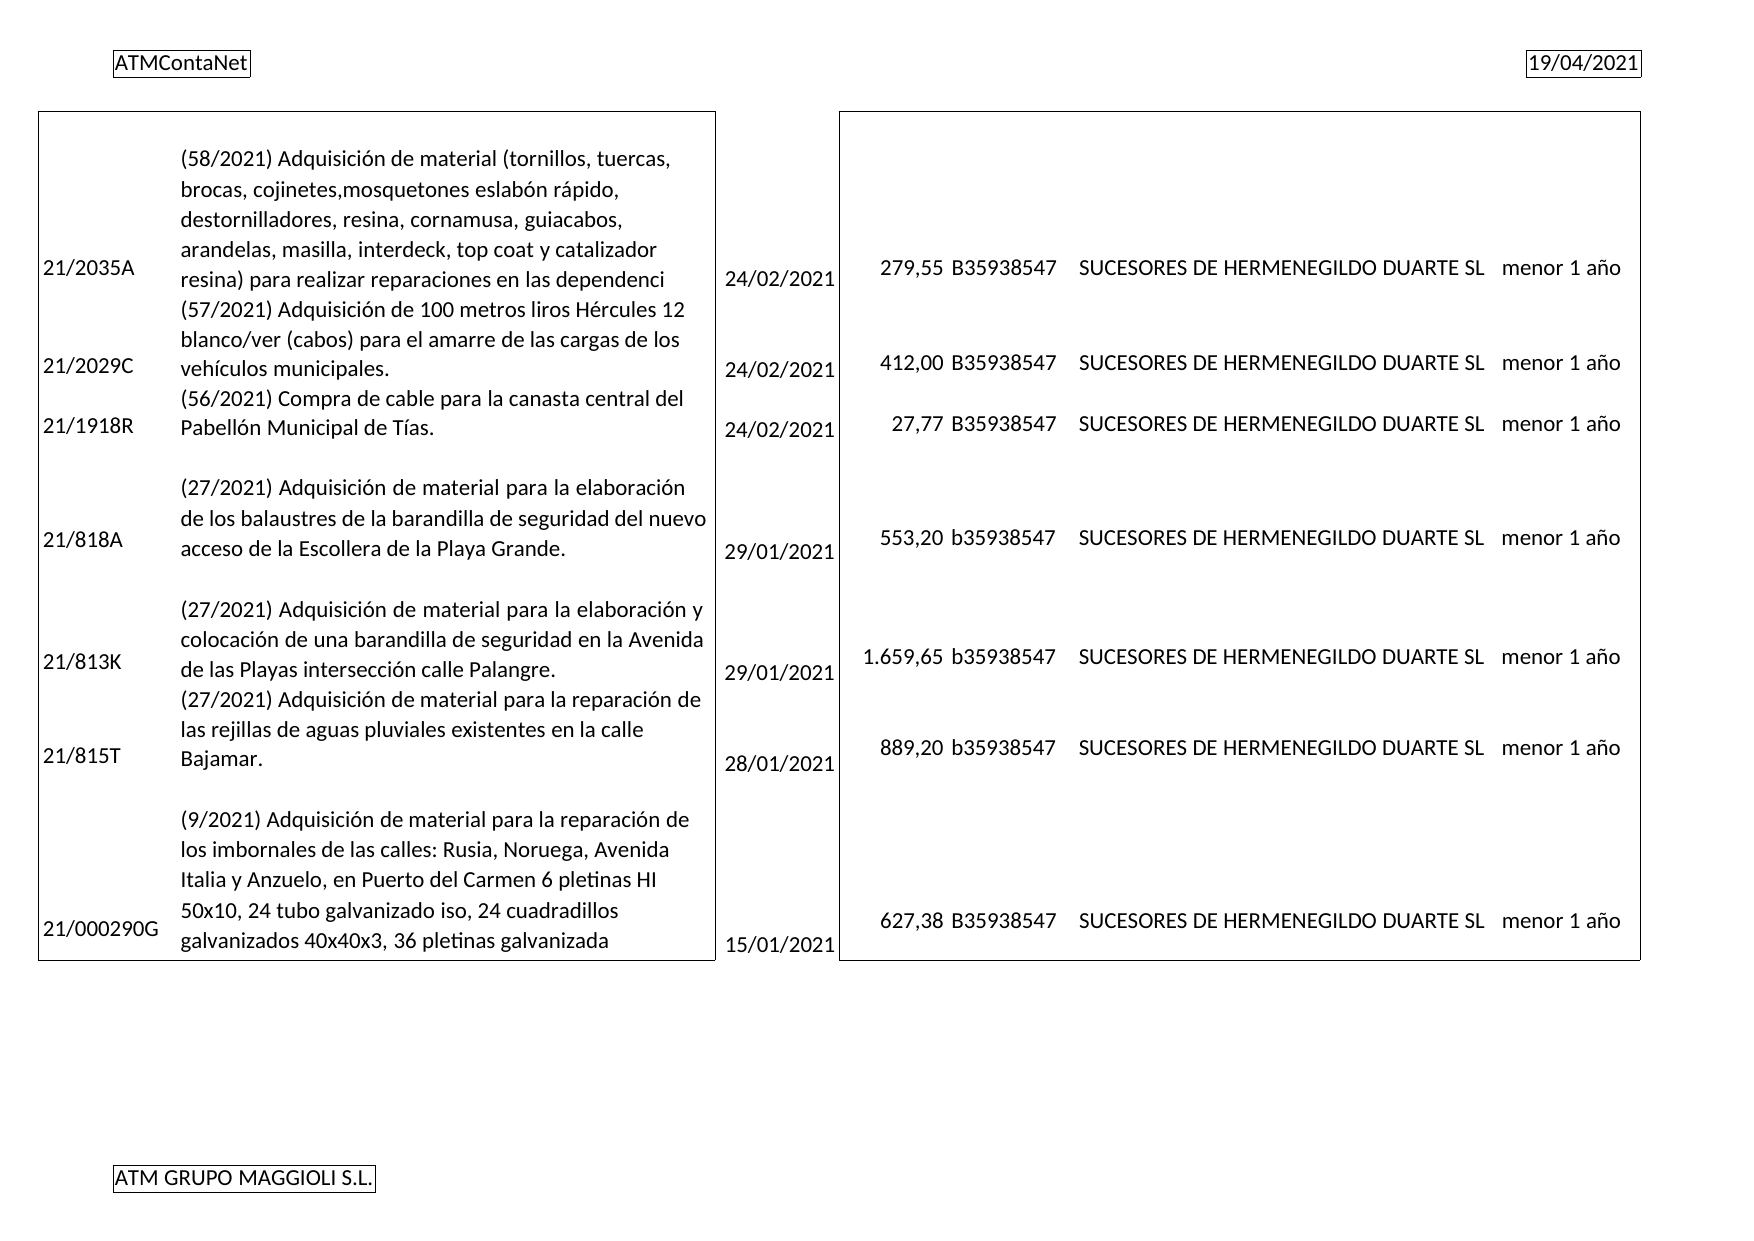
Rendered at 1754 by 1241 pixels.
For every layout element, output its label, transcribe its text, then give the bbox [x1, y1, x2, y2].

table_cell 21/1918R [39, 384, 174, 441]
table_cell 21/000290G [39, 774, 174, 954]
text 29/01/2021 [721, 537, 837, 565]
table_header SUCESORES DE HERMENEGILDO DUARTE SL [1075, 114, 1496, 291]
table_cell B35938547 [947, 382, 1073, 438]
table_cell 412,00 [840, 293, 945, 379]
table_cell 27,77 [840, 382, 945, 438]
table_header 279,55 [840, 114, 945, 291]
table_cell 1.659,65 [840, 559, 945, 676]
table_cell SUCESORES DE HERMENEGILDO DUARTE SL [1075, 678, 1496, 764]
table_cell menor 1 año [1498, 678, 1637, 764]
table_cell 553,20 [840, 440, 945, 557]
table_cell 21/815T [39, 686, 174, 772]
table_cell menor 1 año [1498, 293, 1637, 379]
table_cell 627,38 [840, 766, 945, 943]
table_cell SUCESORES DE HERMENEGILDO DUARTE SL [1075, 766, 1496, 943]
table_header menor 1 año [1498, 114, 1637, 291]
table_cell (57/2021) Adquisición de 100 metros liros Hércules 12 blanco/ver (cabos) para el amarre de las cargas de los vehículos municipales. [176, 296, 712, 382]
table_cell menor 1 año [1498, 382, 1637, 438]
table_header 21/2035A [39, 114, 174, 293]
table_cell B35938547 [947, 766, 1073, 943]
table_cell SUCESORES DE HERMENEGILDO DUARTE SL [1075, 293, 1496, 379]
table_cell (27/2021) Adquisición de material para la elaboración y colocación de una barandilla de seguridad en la Avenida de las Playas intersección calle Palangre. [176, 564, 712, 683]
table_cell SUCESORES DE HERMENEGILDO DUARTE SL [1075, 382, 1496, 438]
text 24/02/2021 [722, 355, 838, 383]
table_cell (27/2021) Adquisición de material para la reparación de las rejillas de aguas pluviales existentes en la calle Bajamar. [176, 686, 712, 772]
text 15/01/2021 [722, 931, 838, 959]
text 24/02/2021 [722, 264, 838, 292]
table_header B35938547 [947, 114, 1073, 291]
table_cell (56/2021) Compra de cable para la canasta central del Pabellón Municipal de Tías. [176, 384, 712, 441]
table_cell 21/2029C [39, 296, 174, 382]
table_cell 21/813K [39, 564, 174, 683]
table_cell b35938547 [947, 678, 1073, 764]
text 28/01/2021 [722, 749, 837, 777]
table_cell menor 1 año [1498, 559, 1637, 676]
table_cell (9/2021) Adquisición de material para la reparación de los imbornales de las calles: Rusia, Noruega, Avenida Italia y Anzuelo, en Puerto del Carmen 6 pletinas HI 50x10, 24 tubo galvanizado iso, 24 cuadradillos galvanizados 40x40x3, 36 pletinas galvanizada [176, 774, 712, 954]
table_cell SUCESORES DE HERMENEGILDO DUARTE SL [1075, 440, 1496, 557]
table_cell 21/818A [39, 443, 174, 562]
text 29/01/2021 [722, 658, 837, 686]
table_cell menor 1 año [1498, 766, 1637, 943]
table_cell B35938547 [947, 293, 1073, 379]
table_cell b35938547 [947, 559, 1073, 676]
text 24/02/2021 [722, 416, 838, 444]
table_cell menor 1 año [1498, 440, 1637, 557]
table_cell SUCESORES DE HERMENEGILDO DUARTE SL [1075, 559, 1496, 676]
text [840, 112, 1640, 960]
table_cell b35938547 [947, 440, 1073, 557]
table_cell 889,20 [840, 678, 945, 764]
text [39, 112, 715, 960]
table_header (58/2021) Adquisición de material (tornillos, tuercas, brocas, cojinetes,mosquetones eslabón rápido, destornilladores, resina, cornamusa, guiacabos, arandelas, masilla, interdeck, top coat y catalizador resina) para realizar reparaciones en las dependenci [176, 114, 712, 293]
table_cell (27/2021) Adquisición de material para la elaboración de los balaustres de la barandilla de seguridad del nuevo acceso de la Escollera de la Playa Grande. [176, 443, 712, 562]
